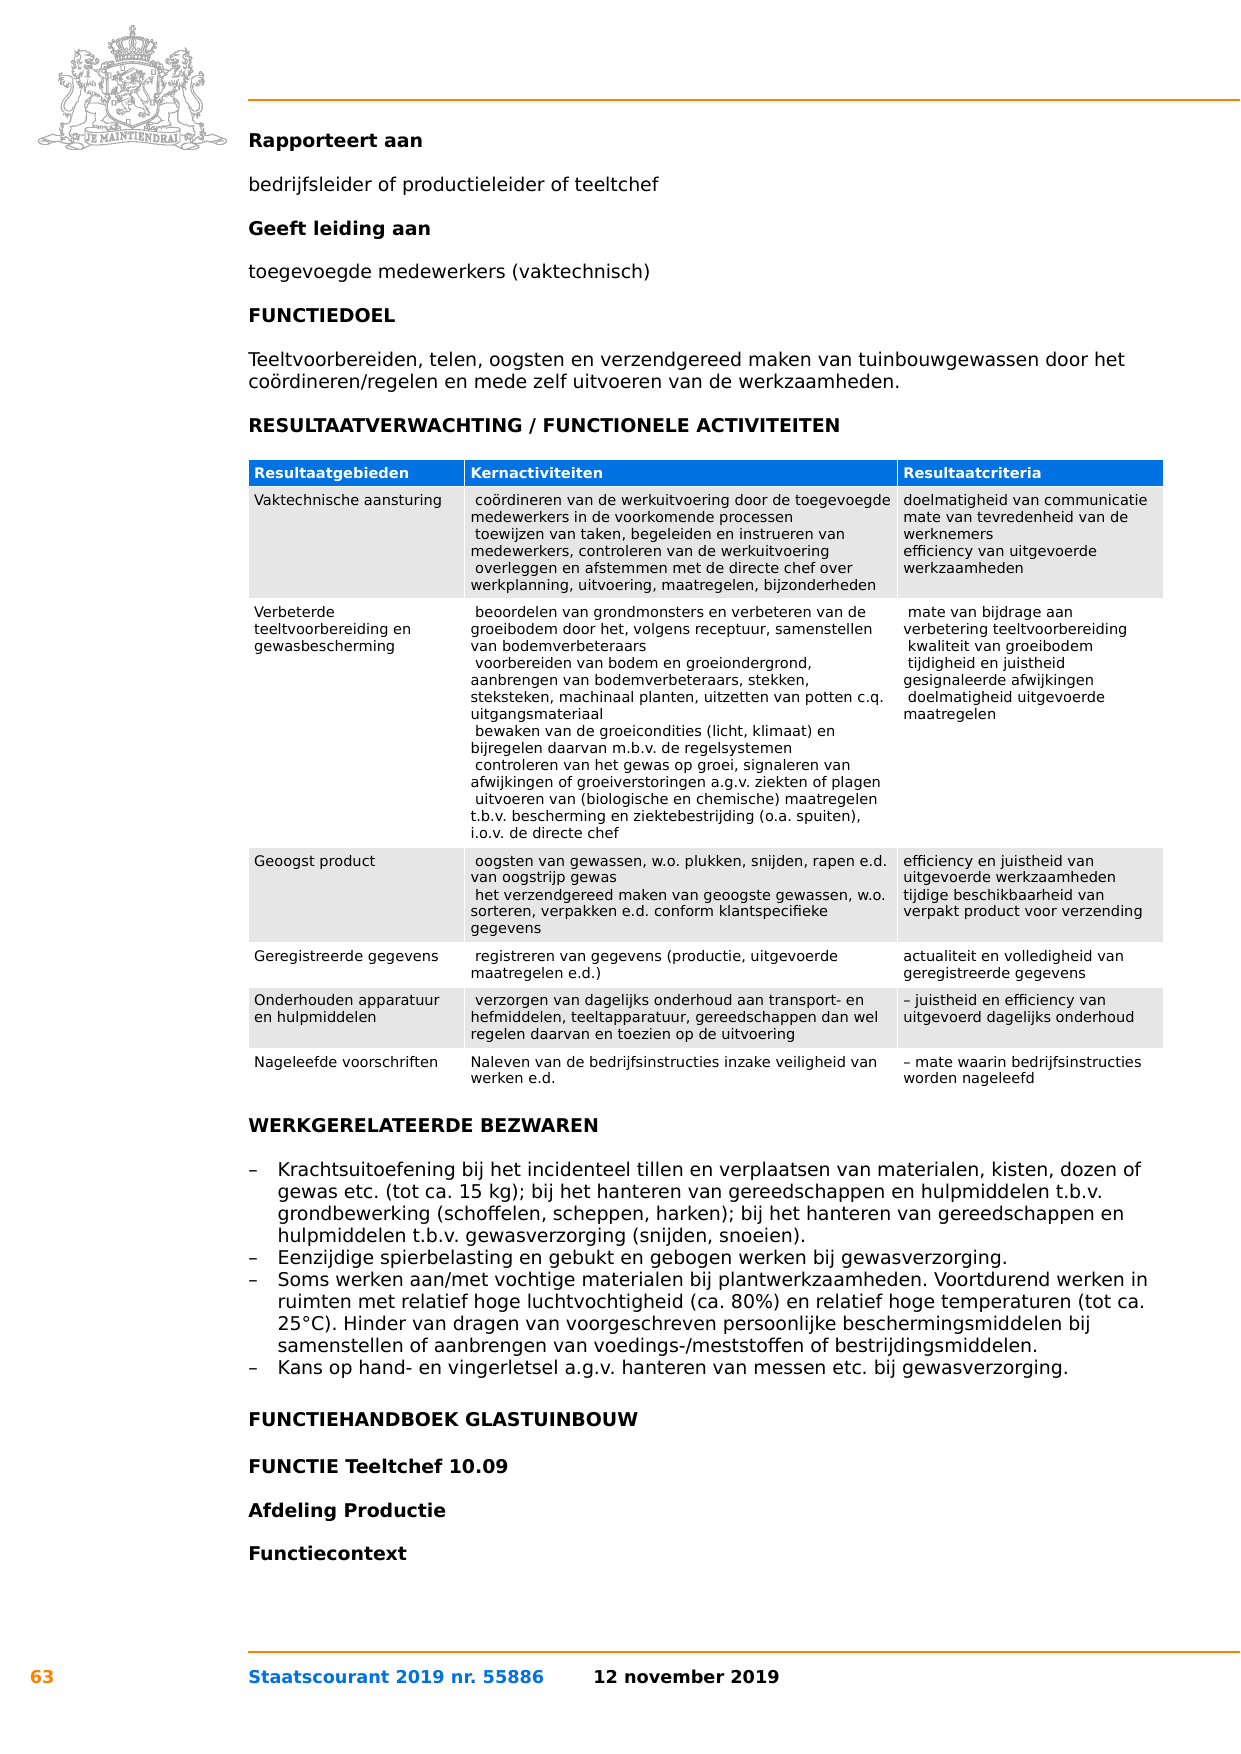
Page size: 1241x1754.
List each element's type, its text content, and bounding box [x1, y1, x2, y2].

table_header Resultaatcriteria [898, 460, 1163, 486]
table_cell Geoogst product [249, 848, 464, 942]
text toegevoegde medewerkers (vaktechnisch) [248, 261, 1163, 283]
text – Soms werken aan/met vochtige materialen bij plantwerkzaamheden. Voortdurend werken in ruimten met relatief hoge luchtvochtigheid (ca. 80%) en relatief hoge temperaturen (tot ca. 25°C). Hinder van dragen van voorgeschreven persoonlijke beschermingsmiddelen bij samenstellen of aanbrengen van voedings-/meststoffen of bestrijdingsmiddelen. [248, 1269, 1163, 1357]
table_cell ­ coördineren van de werkuitvoering door de toegevoegde medewerkers in de voorkomende processen ­ toewijzen van taken, begeleiden en instrueren van medewerkers, controleren van de werkuitvoering ­ overleggen en afstemmen met de directe chef over werkplanning, uitvoering, maatregelen, bijzonderheden [465, 487, 897, 598]
table_cell Nageleefde voorschriften [249, 1049, 464, 1092]
text Teeltvoorbereiden, telen, oogsten en verzendgereed maken van tuinbouwgewassen door het coördineren/regelen en mede zelf uitvoeren van de werkzaamheden. [248, 349, 1163, 393]
table_cell ­ mate van bijdrage aan verbetering teeltvoorbereiding ­ kwaliteit van groeibodem ­ tijdigheid en juistheid gesignaleerde afwijkingen ­ doelmatigheid uitgevoerde maatregelen [898, 600, 1163, 847]
table_header Kernactiviteiten [465, 460, 897, 486]
text RESULTAATVERWACHTING / FUNCTIONELE ACTIVITEITEN [248, 415, 1163, 437]
text FUNCTIE Teeltchef 10.09 [248, 1456, 1163, 1478]
table_cell ­ oogsten van gewassen, w.o. plukken, snijden, rapen e.d. van oogstrijp gewas ­ het verzendgereed maken van geoogste gewassen, w.o. sorteren, verpakken e.d. conform klantspecifieke gegevens [465, 848, 897, 942]
text FUNCTIEDOEL [248, 305, 1163, 327]
table_cell efficiency en juistheid van uitgevoerde werkzaamheden tijdige beschikbaarheid van verpakt product voor verzending [898, 848, 1163, 942]
table_header Resultaatgebieden [249, 460, 464, 486]
text Afdeling Productie [248, 1499, 1163, 1521]
picture [38, 25, 227, 150]
table_cell actualiteit en volledigheid van geregistreerde gegevens [898, 943, 1163, 986]
text – Krachtsuitoefening bij het incidenteel tillen en verplaatsen van materialen, kisten, dozen of gewas etc. (tot ca. 15 kg); bij het hanteren van gereedschappen en hulpmiddelen t.b.v. grondbewerking (schoffelen, scheppen, harken); bij het hanteren van gereedschappen en hulpmiddelen t.b.v. gewasverzorging (snijden, snoeien). [248, 1159, 1163, 1247]
text bedrijfsleider of productieleider of teeltchef [248, 174, 1163, 196]
text WERKGERELATEERDE BEZWAREN [248, 1115, 1163, 1137]
table_cell ­ registreren van gegevens (productie, uitgevoerde maatregelen e.d.) [465, 943, 897, 986]
text – Eenzijdige spierbelasting en gebukt en gebogen werken bij gewasverzorging. [248, 1247, 1163, 1269]
table_cell – juistheid en efficiency van uitgevoerd dagelijks onderhoud [898, 988, 1163, 1048]
text Geeft leiding aan [248, 218, 1163, 239]
table_cell doelmatigheid van communicatie mate van tevredenheid van de werknemers efficiency van uitgevoerde werkzaamheden [898, 487, 1163, 598]
text Rapporteert aan [248, 130, 1163, 152]
table_cell ­ beoordelen van grondmonsters en verbeteren van de groeibodem door het, volgens receptuur, samenstellen van bodemverbeteraars ­ voorbereiden van bodem en groeiondergrond, aanbrengen van bodemverbeteraars, stekken, steksteken, machinaal planten, uitzetten van potten c.q. uitgangsmateriaal ­ bewaken van de groeicondities (licht, klimaat) en bijregelen daarvan m.b.v. de regelsystemen ­ controleren van het gewas op groei, signaleren van afwijkingen of groeiverstoringen a.g.v. ziekten of plagen ­ uitvoeren van (biologische en chemische) maatregelen t.b.v. bescherming en ziektebestrijding (o.a. spuiten), i.o.v. de directe chef [465, 600, 897, 847]
text – Kans op hand- en vingerletsel a.g.v. hanteren van messen etc. bij gewasverzorging. [248, 1357, 1163, 1379]
text Functiecontext [248, 1543, 1163, 1565]
table_cell Vaktechnische aansturing [249, 487, 464, 598]
table_cell Onderhouden apparatuur en hulpmiddelen [249, 988, 464, 1048]
table_cell Verbeterde teeltvoorbereiding en gewasbescherming [249, 600, 464, 847]
subtitle FUNCTIEHANDBOEK GLASTUINBOUW [248, 1409, 1163, 1431]
table_cell ­ verzorgen van dagelijks onderhoud aan transport- en hefmiddelen, teeltapparatuur, gereedschappen dan wel regelen daarvan en toezien op de uitvoering [465, 988, 897, 1048]
table_cell Naleven van de bedrijfsinstructies inzake veiligheid van werken e.d. [465, 1049, 897, 1092]
table_cell – mate waarin bedrijfsinstructies worden nageleefd [898, 1049, 1163, 1092]
table_cell Geregistreerde gegevens [249, 943, 464, 986]
